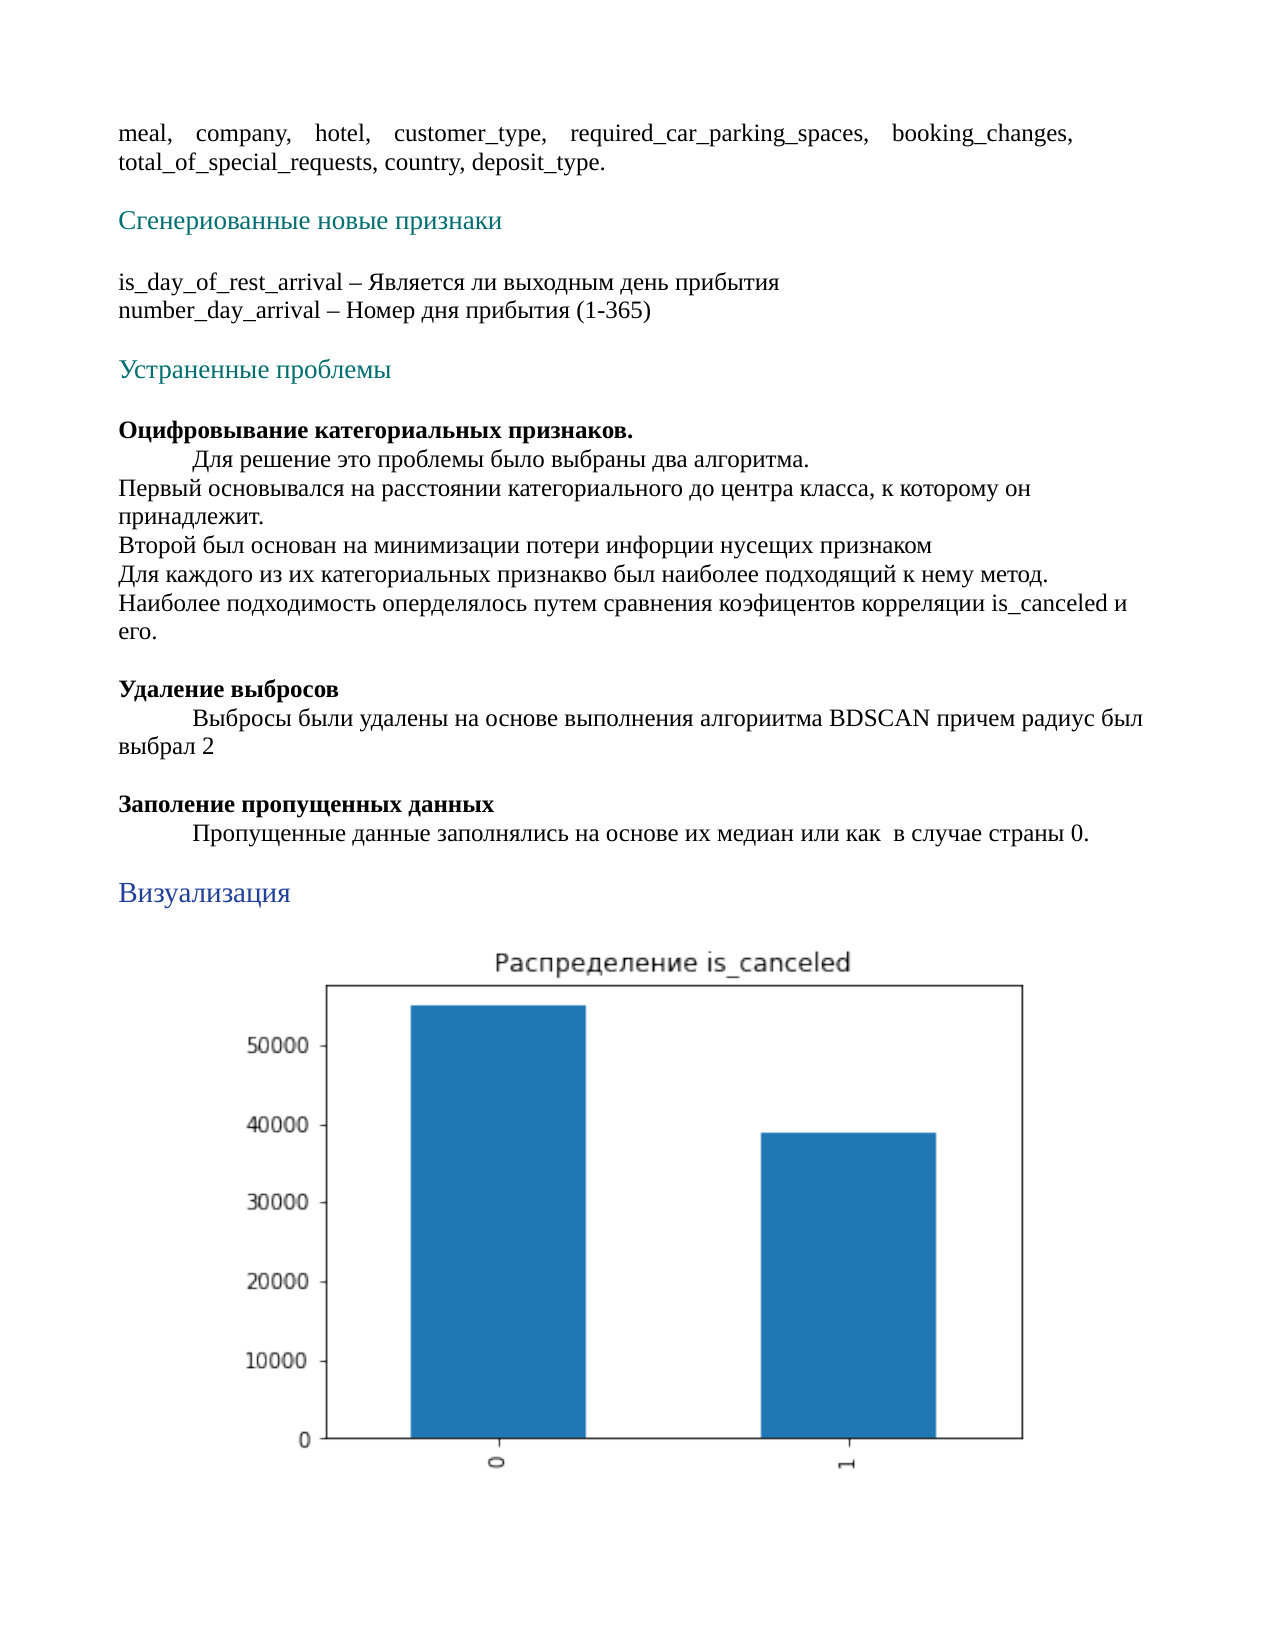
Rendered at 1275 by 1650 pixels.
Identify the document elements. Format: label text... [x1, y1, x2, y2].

text Удаление выбросов [118, 674, 1157, 703]
text Оцифровывание категориальных признаков. [118, 415, 1157, 444]
text Пропущенные данные заполнялись на основе их медиан или как в случае страны 0. [118, 818, 1157, 846]
text Визуализация [118, 875, 1157, 909]
text Заполение пропущенных данных [118, 789, 1157, 818]
text Сгенериованные новые признаки [118, 204, 1157, 236]
text number_day_arrival – Номер дня прибытия (1-365) [118, 295, 1157, 324]
text is_day_of_rest_arrival – Является ли выходным день прибытия [118, 267, 1157, 295]
text Наиболее подходимость оперделялось путем сравнения коэфицентов корреляции is_canceled и его. [118, 588, 1157, 645]
text Для каждого из их категориальных признакво был наиболее подходящий к нему метод. [118, 559, 1157, 588]
text Устраненные проблемы [118, 353, 1157, 384]
text Выбросы были удалены на основе выполнения алгориитма BDSCAN причем радиус был выбрал 2 [118, 703, 1157, 760]
picture [230, 937, 1045, 1482]
text Второй был основан на минимизации потери инфорции нусещих признаком [118, 530, 1157, 559]
text Первый основывался на расстоянии категориального до центра класса, к которому он принадлежит. [118, 473, 1157, 530]
text meal, company, hotel, customer_type, required_car_parking_spaces, booking_changes, total_of_special_requests, country, deposit_type. [118, 118, 1074, 176]
text Для решение это проблемы было выбраны два алгоритма. [118, 444, 1157, 473]
